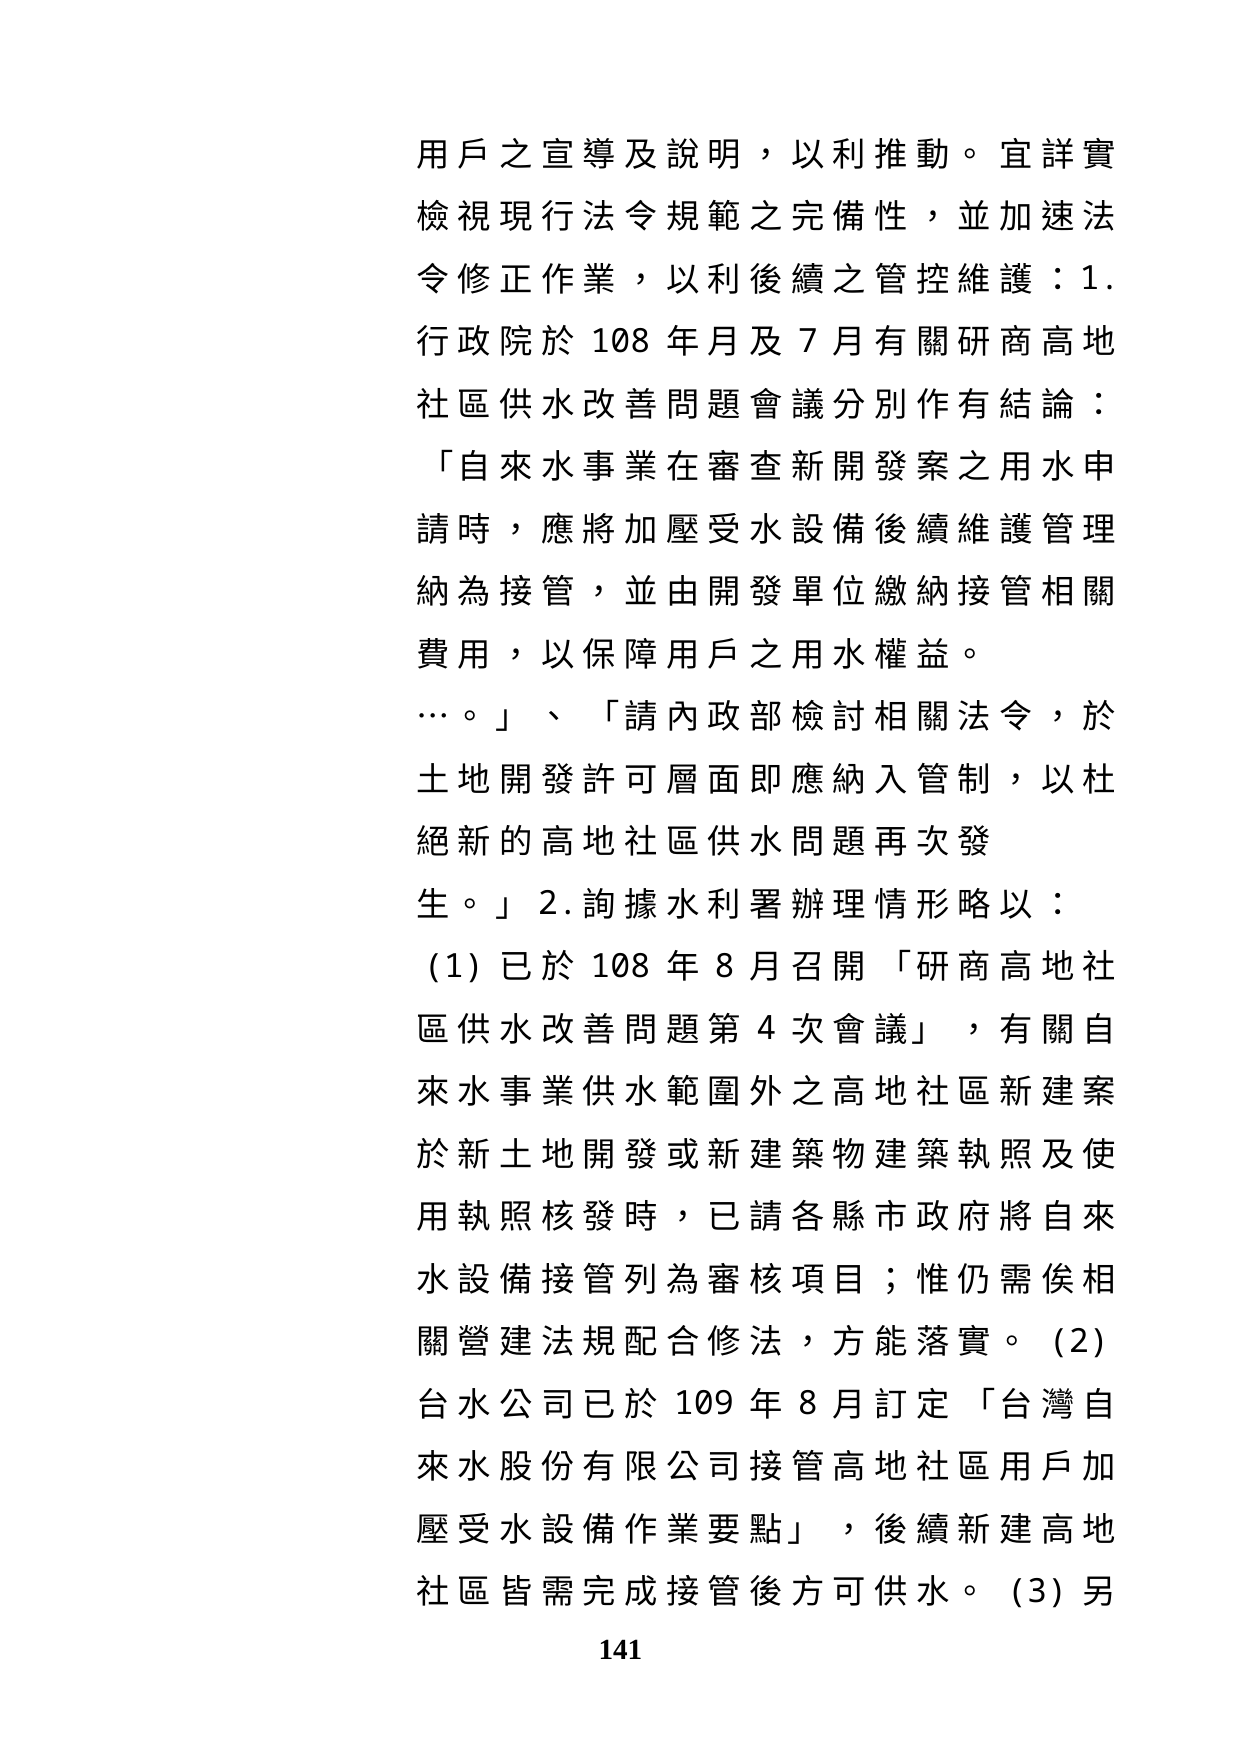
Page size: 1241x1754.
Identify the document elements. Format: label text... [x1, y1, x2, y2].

list 用戶之宣導及說明，以利推動。宜詳實檢視現行法令規範之完備性，並加速法令修正作業，以利後續之管控維護：1.行政院於108年月及7月有關研商高地社區供水改善問題會議分別作有結論：「自來水事業在審查新開發案之用水申請時，應將加壓受水設備後續維護管理納為接管，並由開發單位繳納接管相關費用，以保障用戶之用水權益。…。」、「請內政部檢討相關法令，於土地開發許可層面即應納入管制，以杜絕新的高地社區供水問題再次發生。」2.詢據水利署辦理情形略以：(1)已於108年8月召開「研商高地社區供水改善問題第4次會議」，有關自來水事業供水範圍外之高地社區新建案於新土地開發或新建築物建築執照及使用執照核發時，已請各縣市政府將自來水設備接管列為審核項目；惟仍需俟相關營建法規配合修法，方能落實。(2)台水公司已於109年8月訂定「台灣自來水股份有限公司接管高地社區用戶加壓受水設備作業要點」，後續新建高地社區皆需完成接管後方可供水。(3)另 [273, 110, 1120, 1610]
